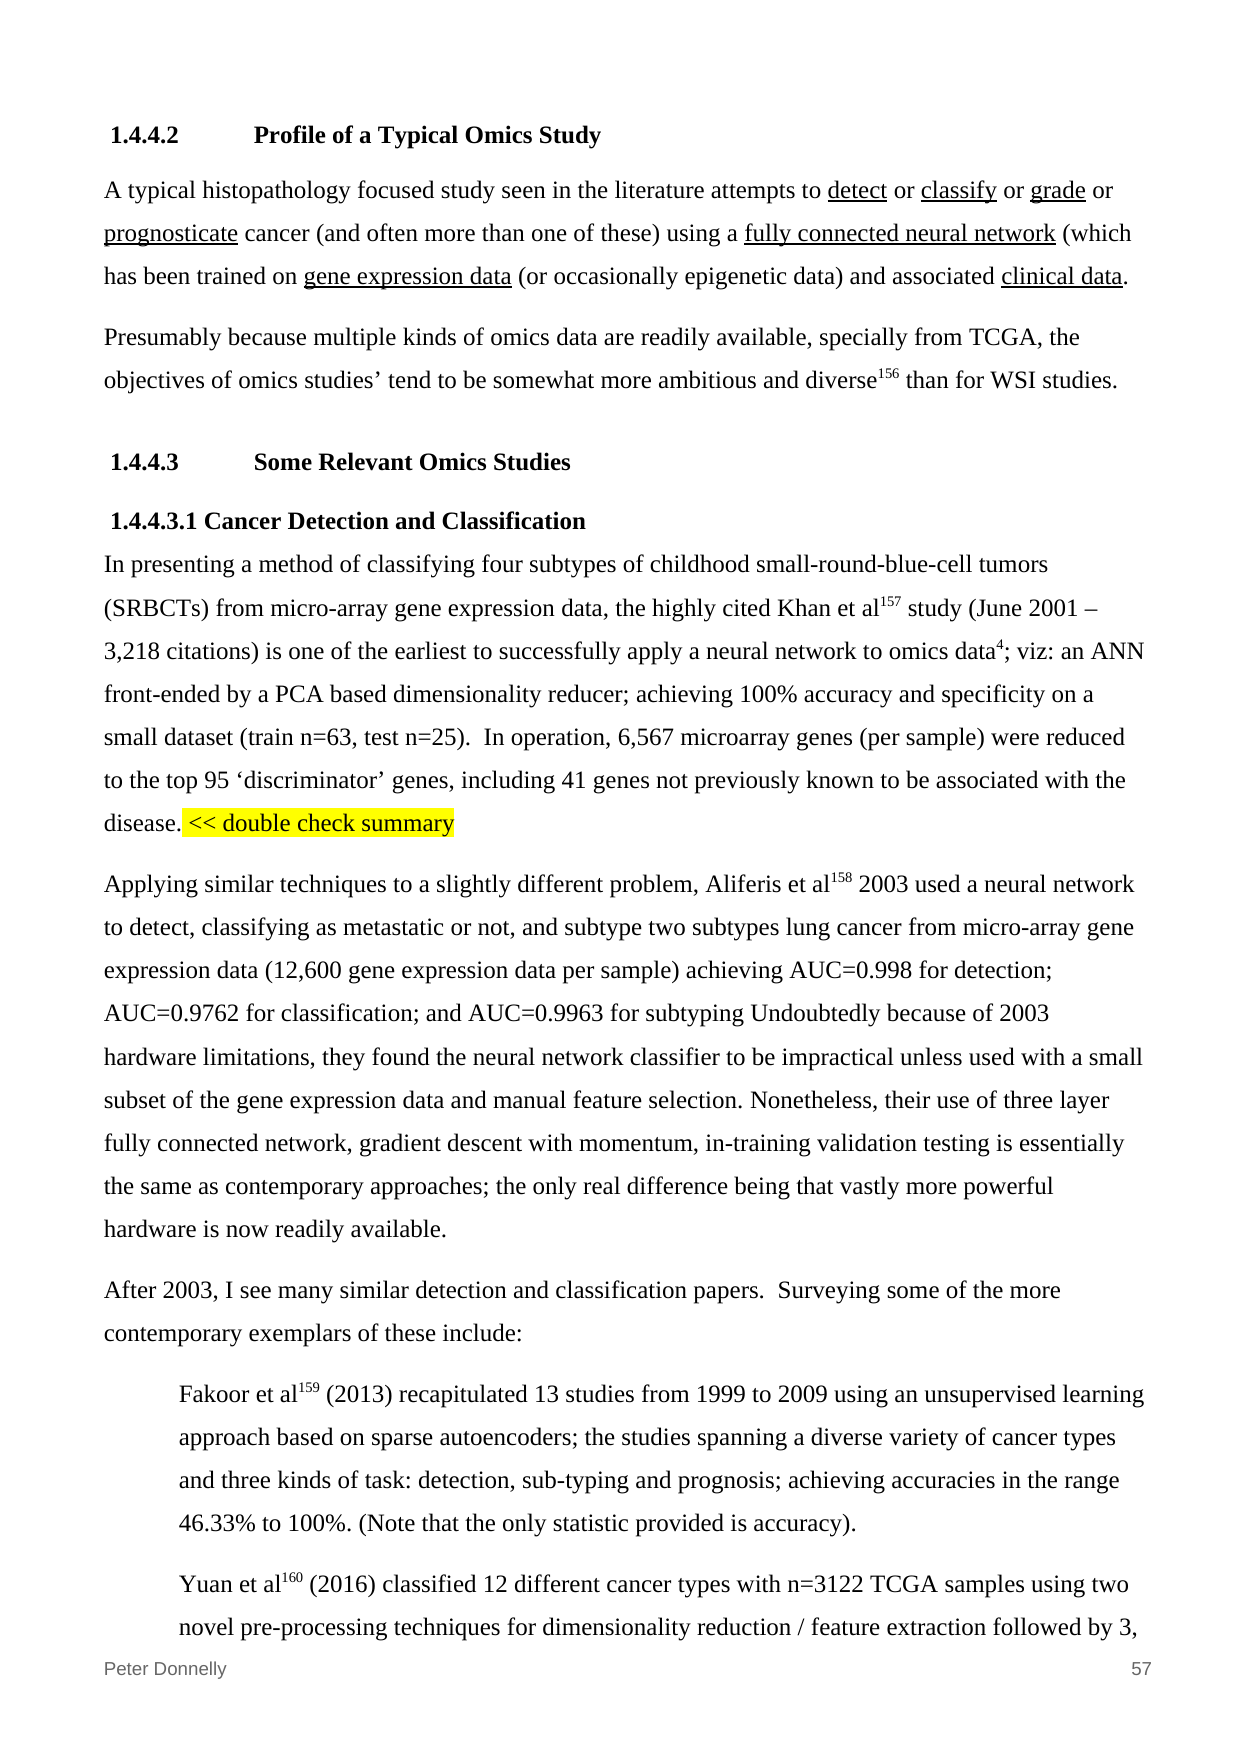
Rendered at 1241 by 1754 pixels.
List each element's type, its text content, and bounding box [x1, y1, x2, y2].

subtitle Cancer Detection and Classification [103, 506, 1146, 534]
text Yuan et al (2016) classified 12 different cancer types with n=3122 TCGA samples using two novel pre-processing techniques for dimensionality reduction / feature extraction followed by 3, [178, 1569, 1146, 1641]
text In presenting a method of classifying four subtypes of childhood small-round-blue-cell tumors (SRBCTs) from micro-array gene expression data, the highly cited Khan et al study (June 2001 – 3,218 citations) is one of the earliest to successfully apply a neural network to omics data; viz: an ANN front-ended by a PCA based dimensionality reducer; achieving 100% accuracy and specificity on a small dataset (train n=63, test n=25). In operation, 6,567 microarray genes (per sample) were reduced to the top 95 ‘discriminator’ genes, including 41 genes not previously known to be associated with the disease. << double check summary [103, 549, 1146, 837]
text A typical histopathology focused study seen in the literature attempts to detect or classify or grade or prognosticate cancer (and often more than one of these) using a fully connected neural network (which has been trained on gene expression data (or occasionally epigenetic data) and associated clinical data. [103, 175, 1146, 290]
text Presumably because multiple kinds of omics data are readily available, specially from TCGA, the objectives of omics studies’ tend to be somewhat more ambitious and diverse than for WSI studies. [103, 322, 1146, 394]
subtitle Profile of a Typical Omics Study [103, 120, 1146, 148]
text Applying similar techniques to a slightly different problem, Aliferis et al 2003 used a neural network to detect, classifying as metastatic or not, and subtype two subtypes lung cancer from micro-array gene expression data (12,600 gene expression data per sample) achieving AUC=0.998 for detection; AUC=0.9762 for classification; and AUC=0.9963 for subtyping Undoubtedly because of 2003 hardware limitations, they found the neural network classifier to be impractical unless used with a small subset of the gene expression data and manual feature selection. Nonetheless, their use of three layer fully connected network, gradient descent with momentum, in-training validation testing is essentially the same as contemporary approaches; the only real difference being that vastly more powerful hardware is now readily available. [103, 869, 1146, 1243]
text Fakoor et al (2013) recapitulated 13 studies from 1999 to 2009 using an unsupervised learning approach based on sparse autoencoders; the studies spanning a diverse variety of cancer types and three kinds of task: detection, sub-typing and prognosis; achieving accuracies in the range 46.33% to 100%. (Note that the only statistic provided is accuracy). [178, 1379, 1146, 1537]
text After 2003, I see many similar detection and classification papers. Surveying some of the more contemporary exemplars of these include: [103, 1275, 1146, 1347]
subtitle Some Relevant Omics Studies [103, 447, 1146, 476]
